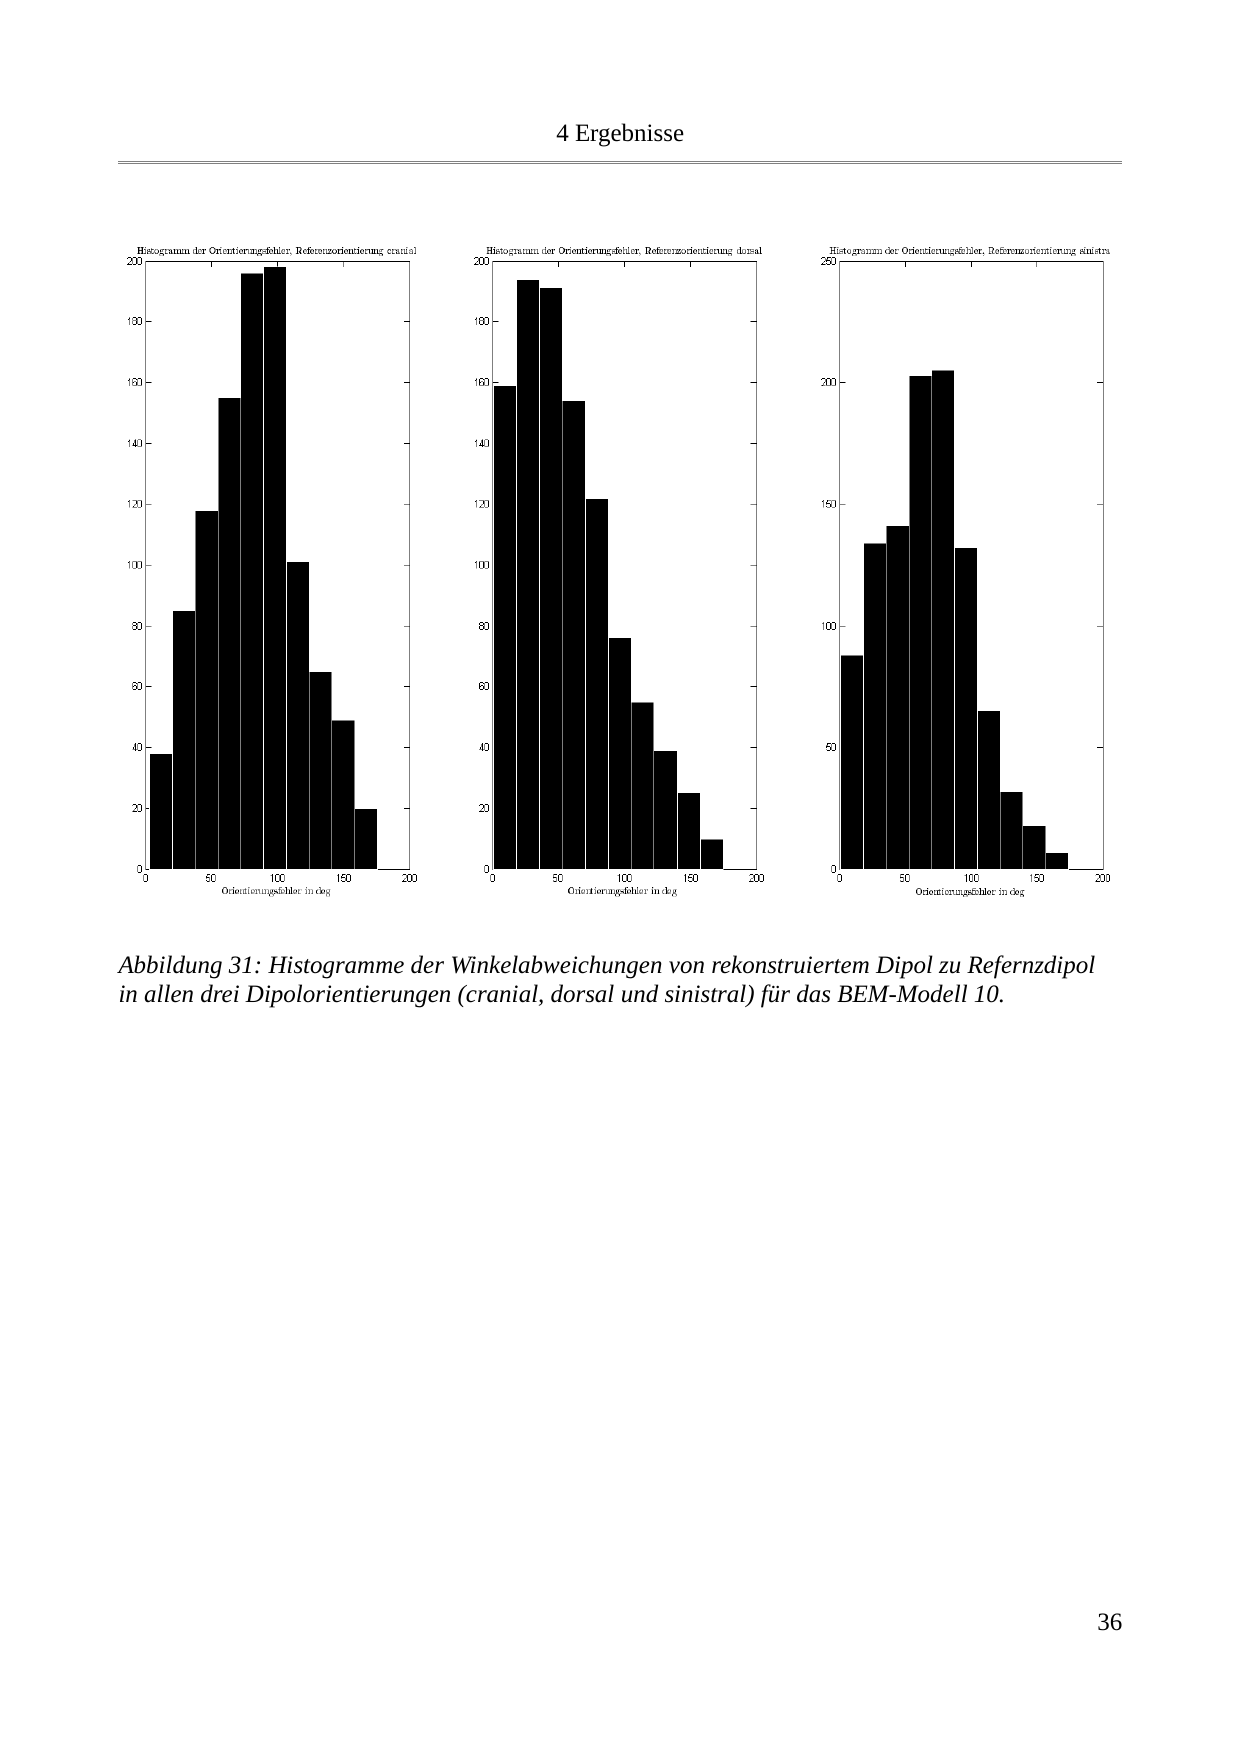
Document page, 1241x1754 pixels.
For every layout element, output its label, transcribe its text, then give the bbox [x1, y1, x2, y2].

text Abbildung 31: Histogramme der Winkelabweichungen von rekonstruiertem Dipol zu Refernzdipol in allen drei Dipolorientierungen (cranial, dorsal und sinistral) für das BEM-Modell 10. [118, 951, 1122, 1008]
picture [118, 205, 1122, 951]
